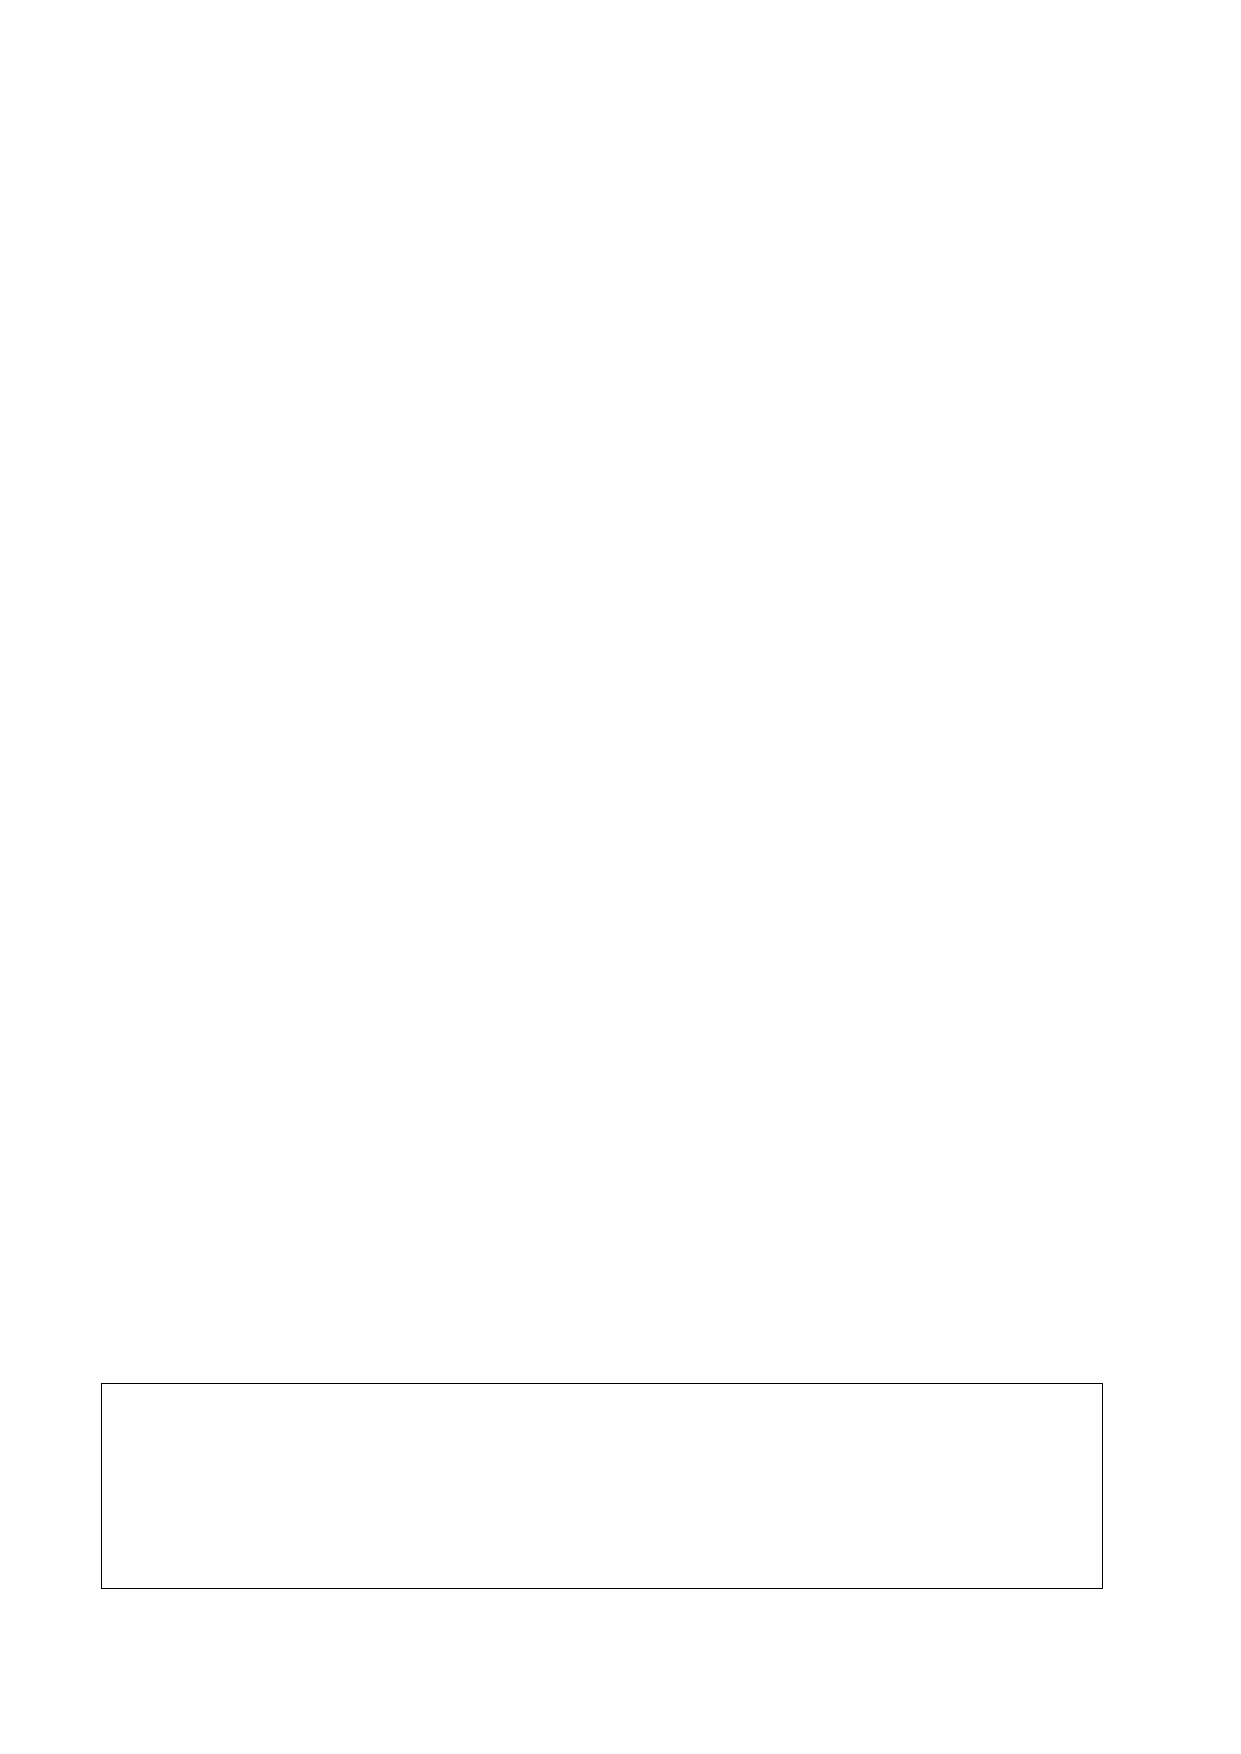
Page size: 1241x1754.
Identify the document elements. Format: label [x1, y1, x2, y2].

table_header [102, 1384, 1102, 1588]
